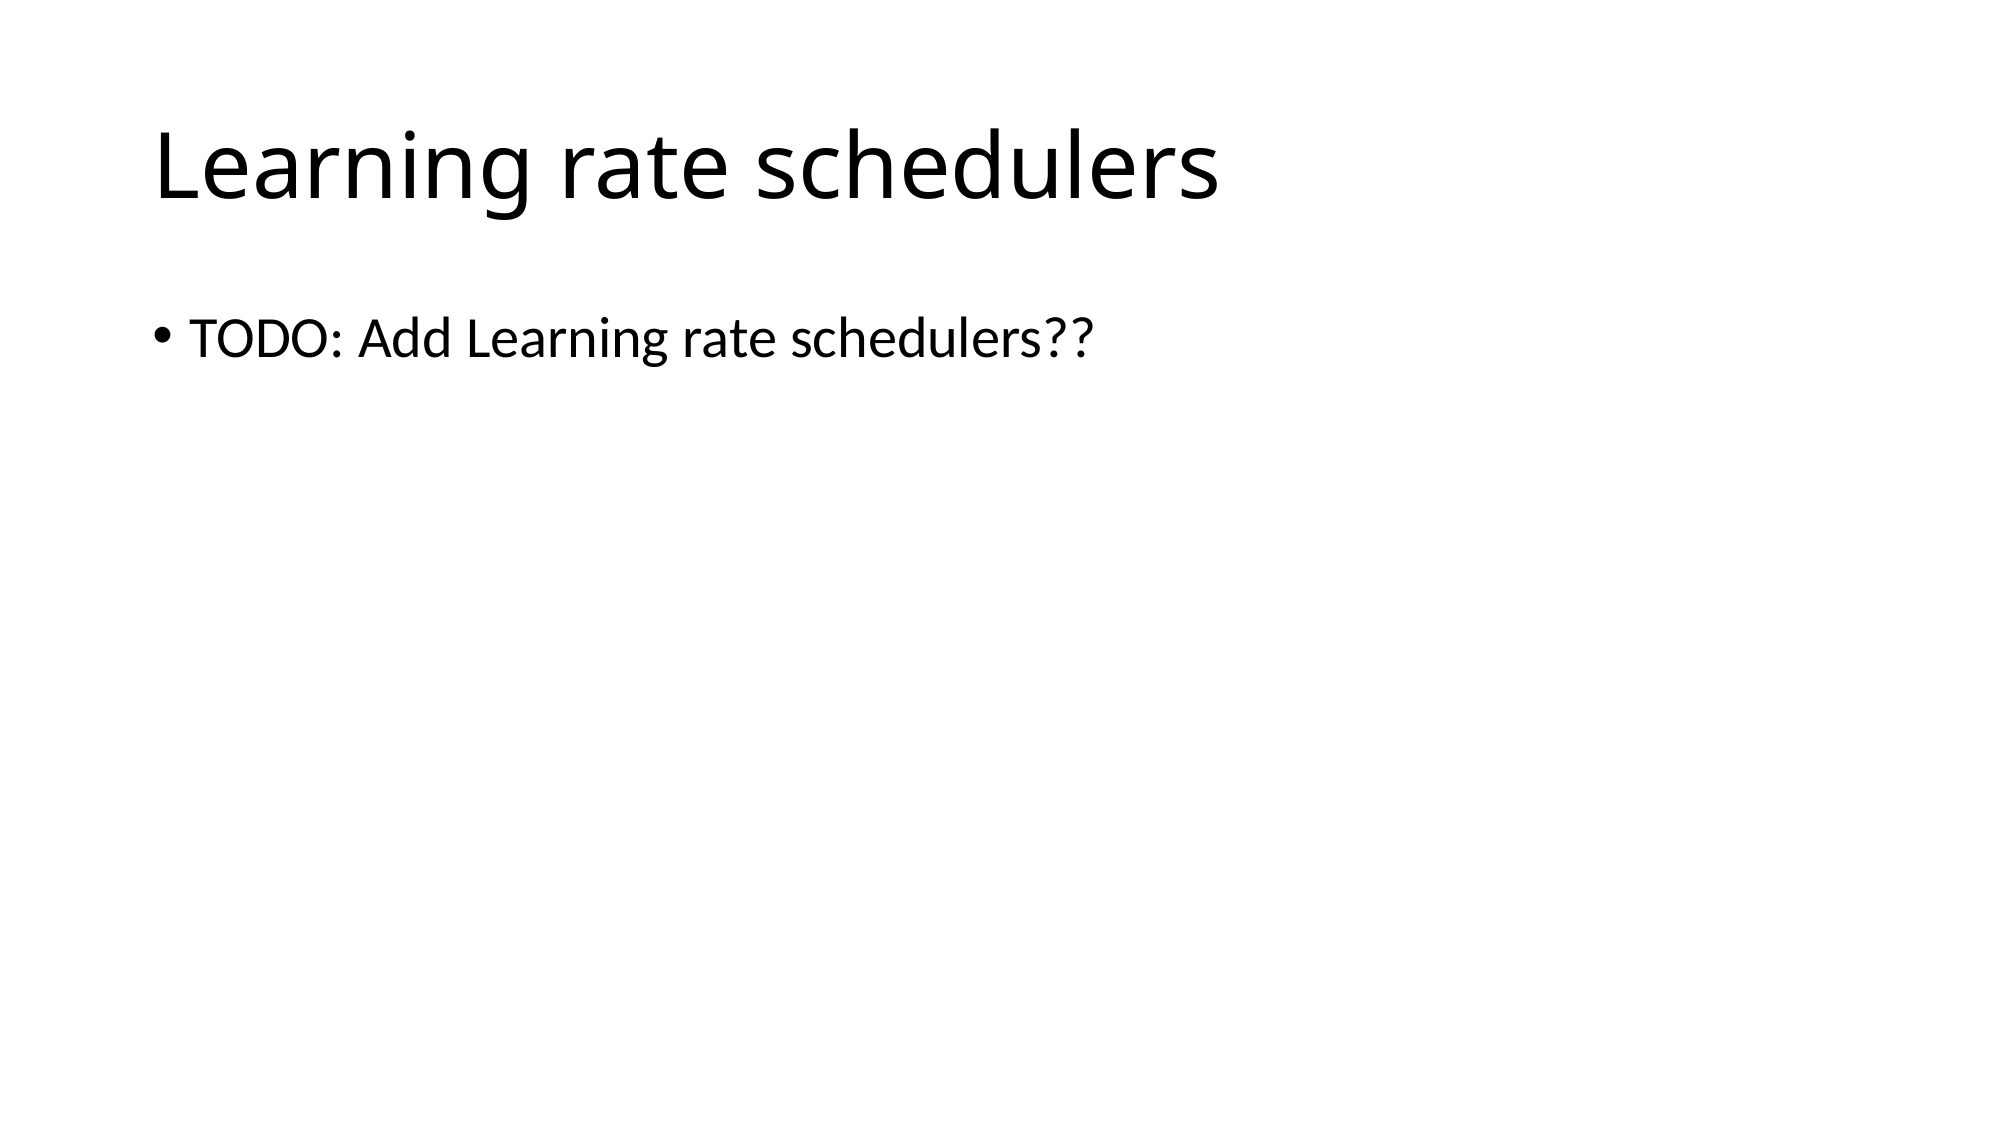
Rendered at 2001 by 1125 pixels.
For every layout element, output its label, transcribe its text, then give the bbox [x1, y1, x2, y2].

title Learning rate schedulers [137, 59, 1863, 278]
list TODO: Add Learning rate schedulers?? [137, 299, 1863, 1014]
